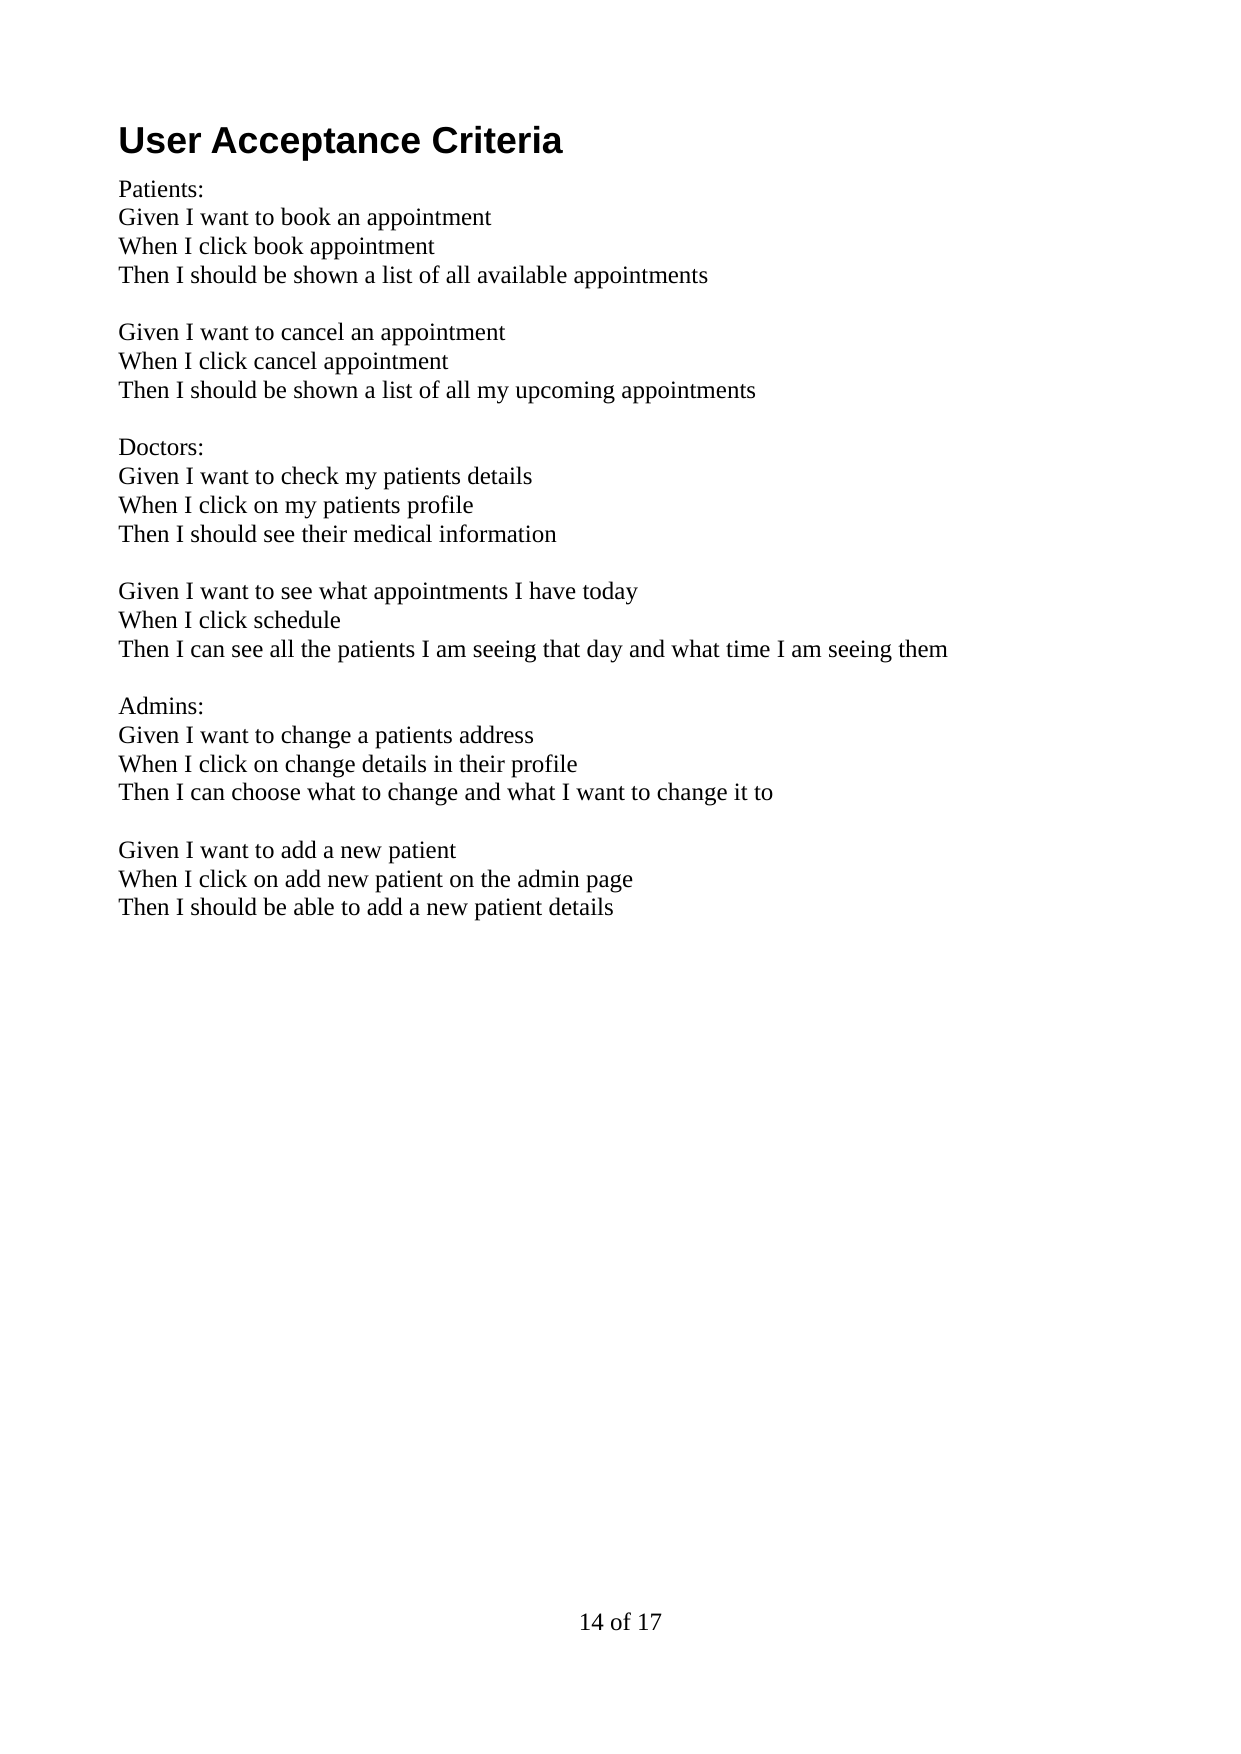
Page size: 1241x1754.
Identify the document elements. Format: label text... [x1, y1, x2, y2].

text Then I can see all the patients I am seeing that day and what time I am seeing them [118, 634, 1122, 662]
text Admins: [118, 691, 1122, 720]
text Given I want to see what appointments I have today [118, 576, 1122, 605]
text Then I should be able to add a new patient details [118, 892, 1122, 921]
text Given I want to change a patients address [118, 720, 1122, 749]
text Given I want to check my patients details [118, 461, 1122, 490]
text When I click schedule [118, 605, 1122, 634]
text When I click on change details in their profile [118, 749, 1122, 777]
text Then I can choose what to change and what I want to change it to [118, 777, 1122, 806]
text Given I want to book an appointment [118, 202, 1122, 231]
subtitle User Acceptance Criteria [118, 118, 1122, 161]
text Doctors: [118, 432, 1122, 461]
text Then I should be shown a list of all available appointments [118, 260, 1122, 289]
text Given I want to cancel an appointment [118, 317, 1122, 346]
text Given I want to add a new patient [118, 835, 1122, 864]
text When I click cancel appointment [118, 346, 1122, 375]
text Then I should be shown a list of all my upcoming appointments [118, 375, 1122, 404]
text Then I should see their medical information [118, 519, 1122, 547]
text Patients: [118, 174, 1122, 202]
text When I click on my patients profile [118, 490, 1122, 519]
text When I click book appointment [118, 231, 1122, 260]
text When I click on add new patient on the admin page [118, 864, 1122, 892]
